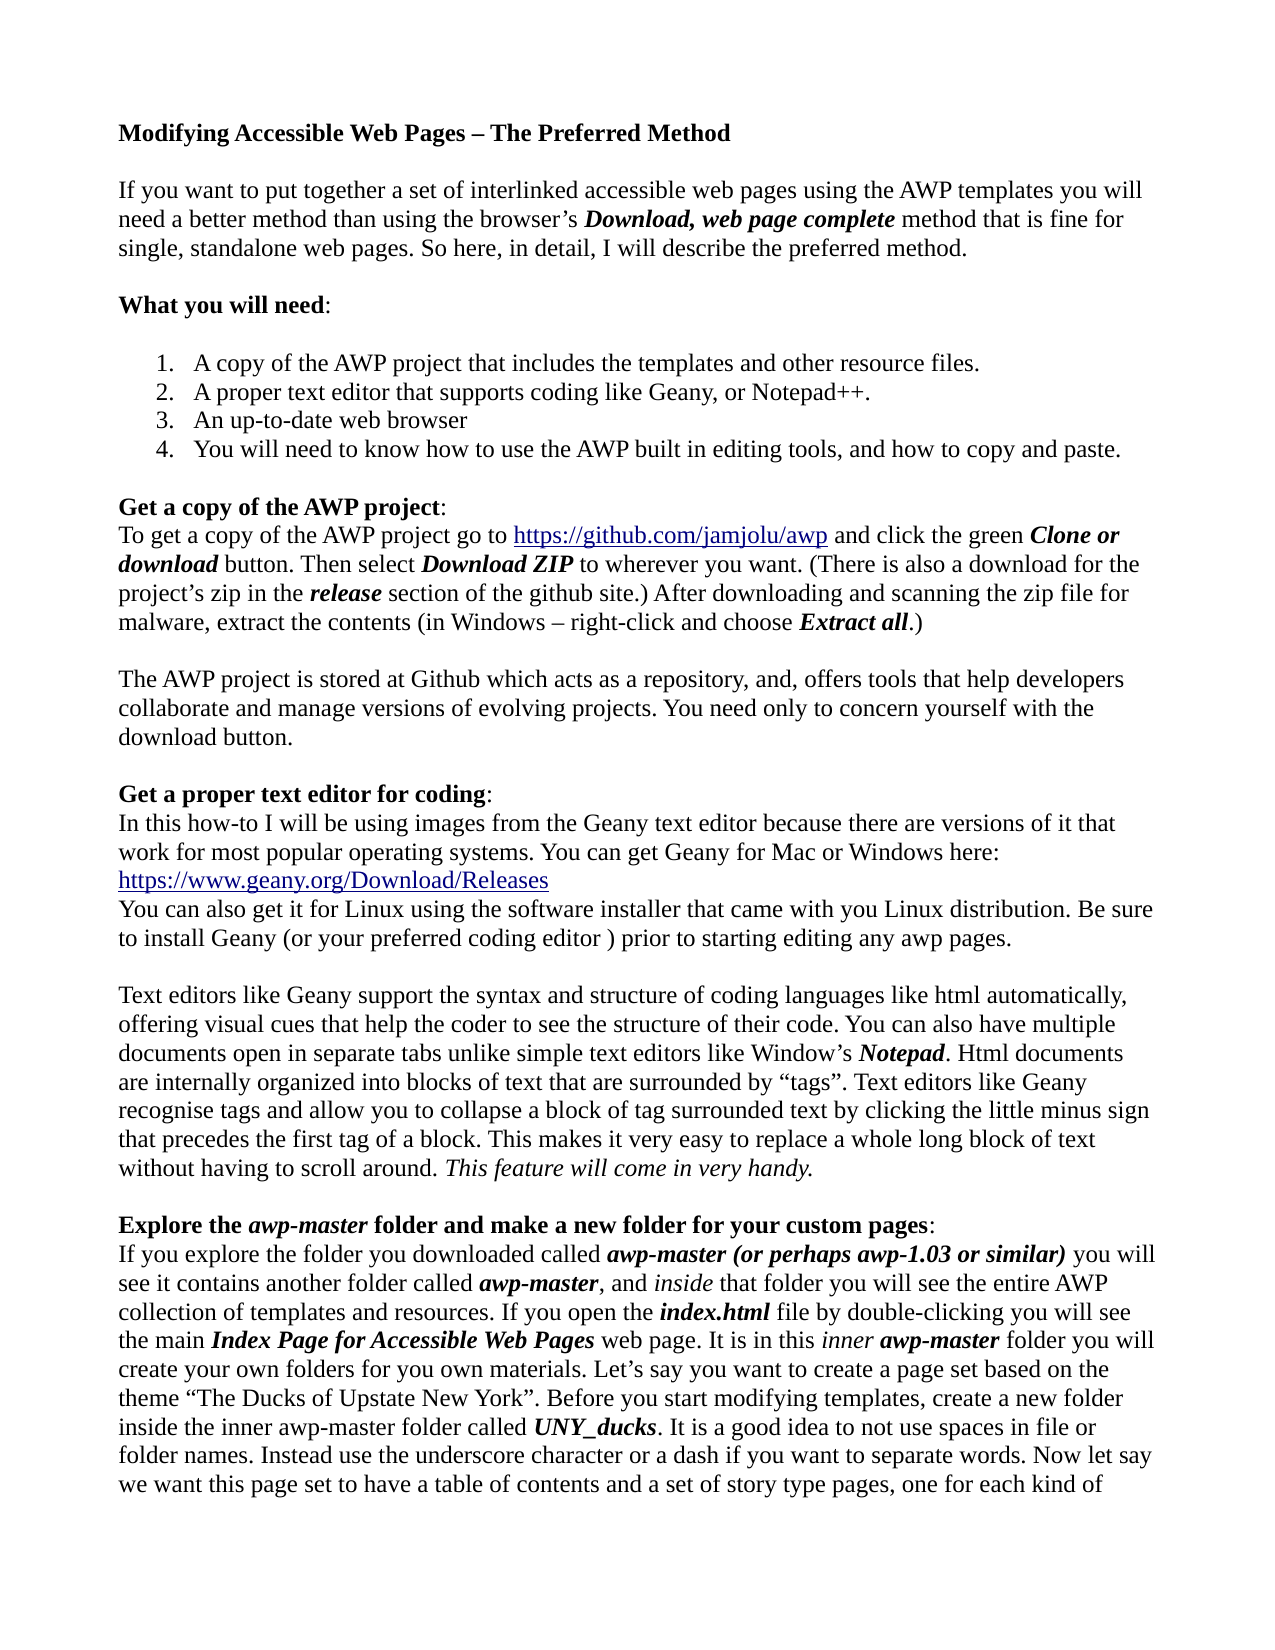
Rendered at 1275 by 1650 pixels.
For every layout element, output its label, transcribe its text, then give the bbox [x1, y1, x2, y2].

text What you will need: [118, 291, 1157, 319]
list You will need to know how to use the AWP built in editing tools, and how to copy and paste. [156, 434, 1157, 463]
text In this how-to I will be using images from the Geany text editor because there are versions of it that work for most popular operating systems. You can get Geany for Mac or Windows here: https://www.geany.org/Download/Releases [118, 808, 1157, 894]
text If you want to put together a set of interlinked accessible web pages using the AWP templates you will need a better method than using the browser’s Download, web page complete method that is fine for single, standalone web pages. So here, in detail, I will describe the preferred method. [118, 176, 1157, 262]
text Modifying Accessible Web Pages – The Preferred Method [118, 118, 1157, 147]
text Explore the awp-master folder and make a new folder for your custom pages: [118, 1211, 1157, 1239]
list A proper text editor that supports coding like Geany, or Notepad++. [156, 377, 1157, 406]
text Get a copy of the AWP project: [118, 492, 1157, 521]
text Text editors like Geany support the syntax and structure of coding languages like html automatically, offering visual cues that help the coder to see the structure of their code. You can also have multiple documents open in separate tabs unlike simple text editors like Window’s Notepad. Html documents are internally organized into blocks of text that are surrounded by “tags”. Text editors like Geany recognise tags and allow you to collapse a block of tag surrounded text by clicking the little minus sign that precedes the first tag of a block. This makes it very easy to replace a whole long block of text without having to scroll around. This feature will come in very handy. [118, 981, 1157, 1182]
list A copy of the AWP project that includes the templates and other resource files. [156, 348, 1157, 377]
text The AWP project is stored at Github which acts as a repository, and, offers tools that help developers collaborate and manage versions of evolving projects. You need only to concern yourself with the download button. [118, 664, 1157, 751]
text To get a copy of the AWP project go to https://github.com/jamjolu/awp and click the green Clone or download button. Then select Download ZIP to wherever you want. (There is also a download for the project’s zip in the release section of the github site.) After downloading and scanning the zip file for malware, extract the contents (in Windows – right-click and choose Extract all.) [118, 521, 1157, 636]
list An up-to-date web browser [156, 406, 1157, 434]
text If you explore the folder you downloaded called awp-master (or perhaps awp-1.03 or similar) you will see it contains another folder called awp-master, and inside that folder you will see the entire AWP collection of templates and resources. If you open the index.html file by double-clicking you will see the main Index Page for Accessible Web Pages web page. It is in this inner awp-master folder you will create your own folders for you own materials. Let’s say you want to create a page set based on the theme “The Ducks of Upstate New York”. Before you start modifying templates, create a new folder inside the inner awp-master folder called UNY_ducks. It is a good idea to not use spaces in file or folder names. Instead use the underscore character or a dash if you want to separate words. Now let say we want this page set to have a table of contents and a set of story type pages, one for each kind of [118, 1239, 1157, 1498]
text Get a proper text editor for coding: [118, 779, 1157, 808]
text You can also get it for Linux using the software installer that came with you Linux distribution. Be sure to install Geany (or your preferred coding editor ) prior to starting editing any awp pages. [118, 894, 1157, 952]
